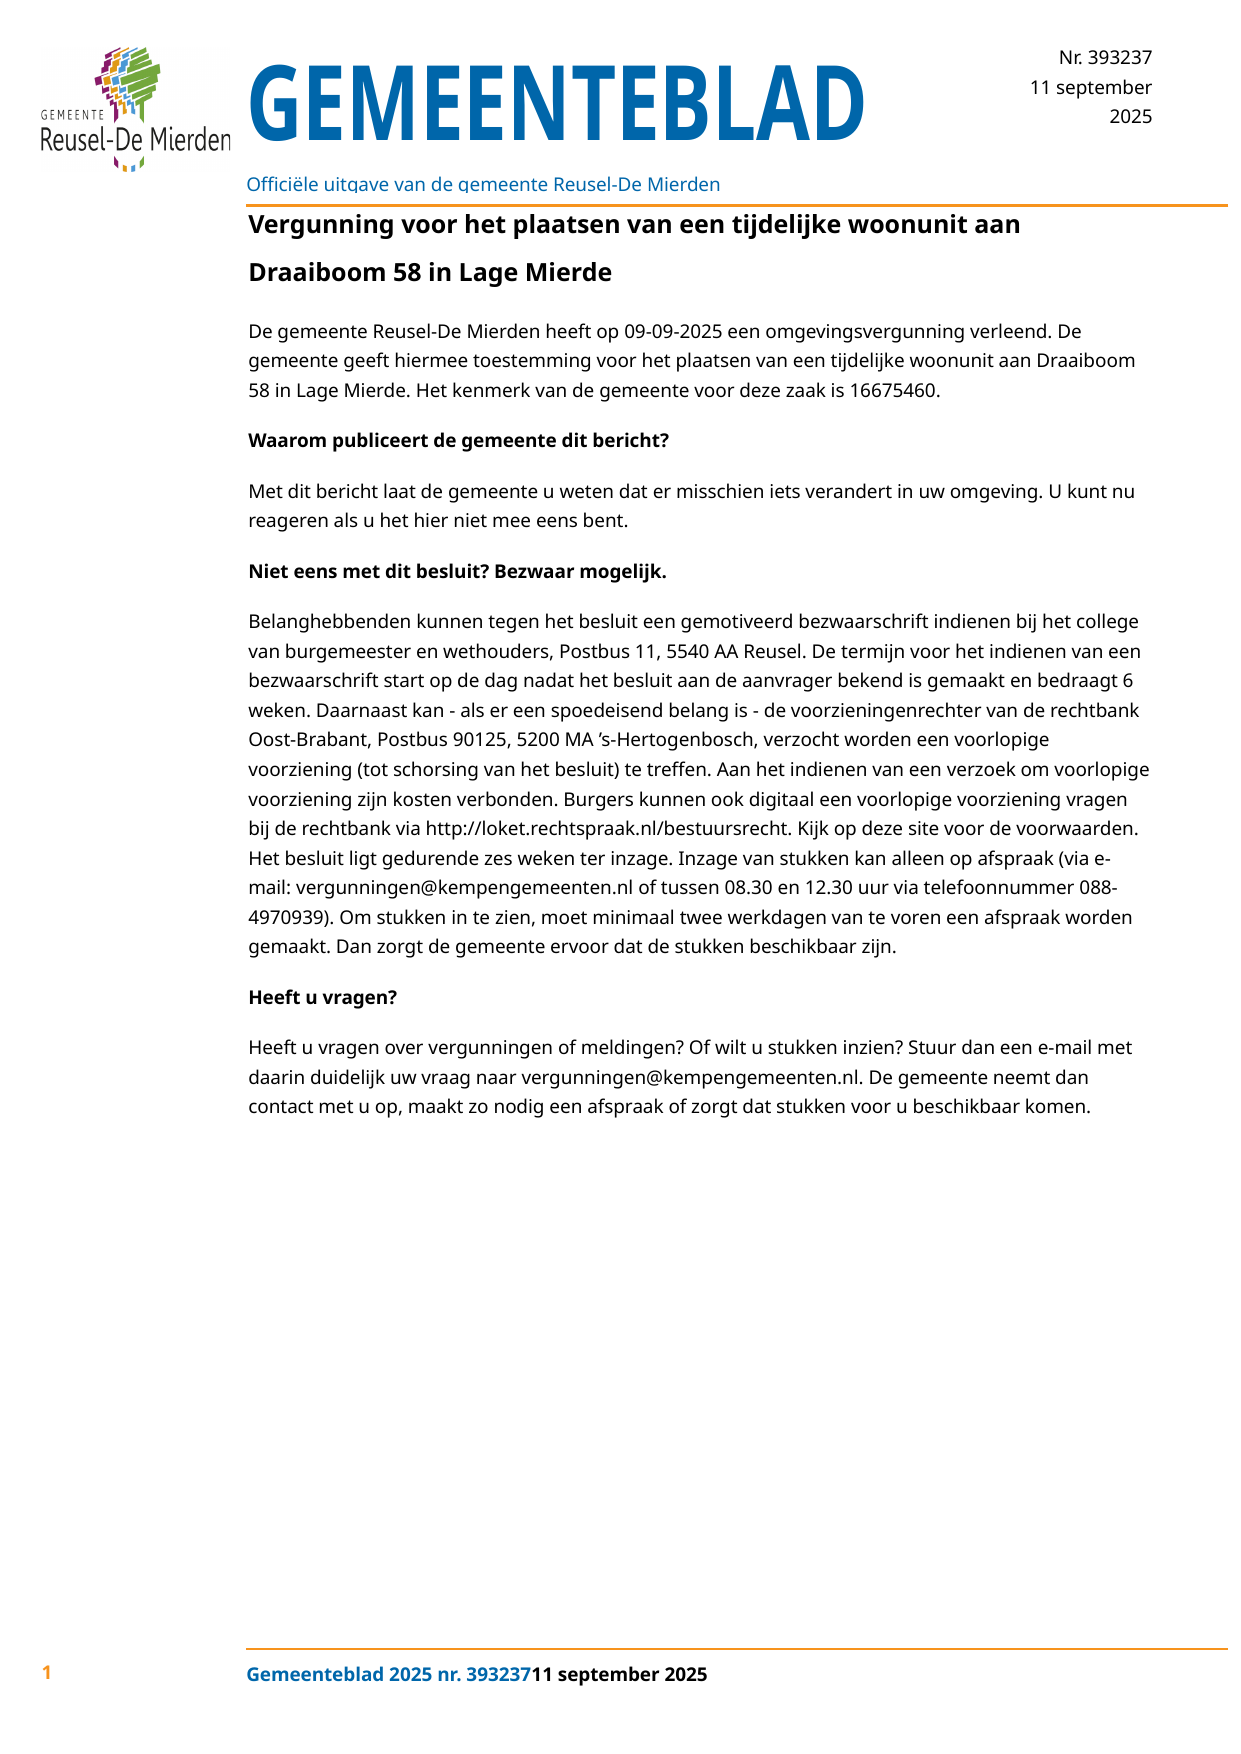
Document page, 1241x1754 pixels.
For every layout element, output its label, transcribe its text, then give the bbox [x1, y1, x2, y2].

text Heeft u vragen? [248, 984, 1152, 1010]
text De gemeente Reusel-De Mierden heeft op 09-09-2025 een omgevingsvergunning verleend. De gemeente geeft hiermee toestemming voor het plaatsen van een tijdelijke woonunit aan Draaiboom 58 in Lage Mierde. Het kenmerk van de gemeente voor deze zaak is 16675460. [248, 318, 1152, 403]
text Niet eens met dit besluit? Bezwaar mogelijk. [248, 558, 1152, 584]
text Belanghebbenden kunnen tegen het besluit een gemotiveerd bezwaarschrift indienen bij het college van burgemeester en wethouders, Postbus 11, 5540 AA Reusel. De termijn voor het indienen van een bezwaarschrift start op de dag nadat het besluit aan de aanvrager bekend is gemaakt en bedraagt 6 weken. Daarnaast kan - als er een spoedeisend belang is - de voorzieningenrechter van de rechtbank Oost-Brabant, Postbus 90125, 5200 MA ’s-Hertogenbosch, verzocht worden een voorlopige voorziening (tot schorsing van het besluit) te treffen. Aan het indienen van een verzoek om voorlopige voorziening zijn kosten verbonden. Burgers kunnen ook digitaal een voorlopige voorziening vragen bij de rechtbank via http://loket.rechtspraak.nl/bestuursrecht. Kijk op deze site voor de voorwaarden. Het besluit ligt gedurende zes weken ter inzage. Inzage van stukken kan alleen op afspraak (via e-mail: vergunningen@kempengemeenten.nl of tussen 08.30 en 12.30 uur via telefoonnummer 088-4970939). Om stukken in te zien, moet minimaal twee werkdagen van te voren een afspraak worden gemaakt. Dan zorgt de gemeente ervoor dat de stukken beschikbaar zijn. [248, 608, 1152, 959]
picture [41, 47, 231, 172]
text Met dit bericht laat de gemeente u weten dat er misschien iets verandert in uw omgeving. U kunt nu reageren als u het hier niet mee eens bent. [248, 478, 1152, 533]
text Vergunning voor het plaatsen van een tijdelijke woonunit aan Draaiboom 58 in Lage Mierde [248, 207, 1152, 288]
text Heeft u vragen over vergunningen of meldingen? Of wilt u stukken inzien? Stuur dan een e-mail met daarin duidelijk uw vraag naar vergunningen@kempengemeenten.nl. De gemeente neemt dan contact met u op, maakt zo nodig een afspraak of zorgt dat stukken voor u beschikbaar komen. [248, 1034, 1152, 1119]
text Waarom publiceert de gemeente dit bericht? [248, 427, 1152, 453]
